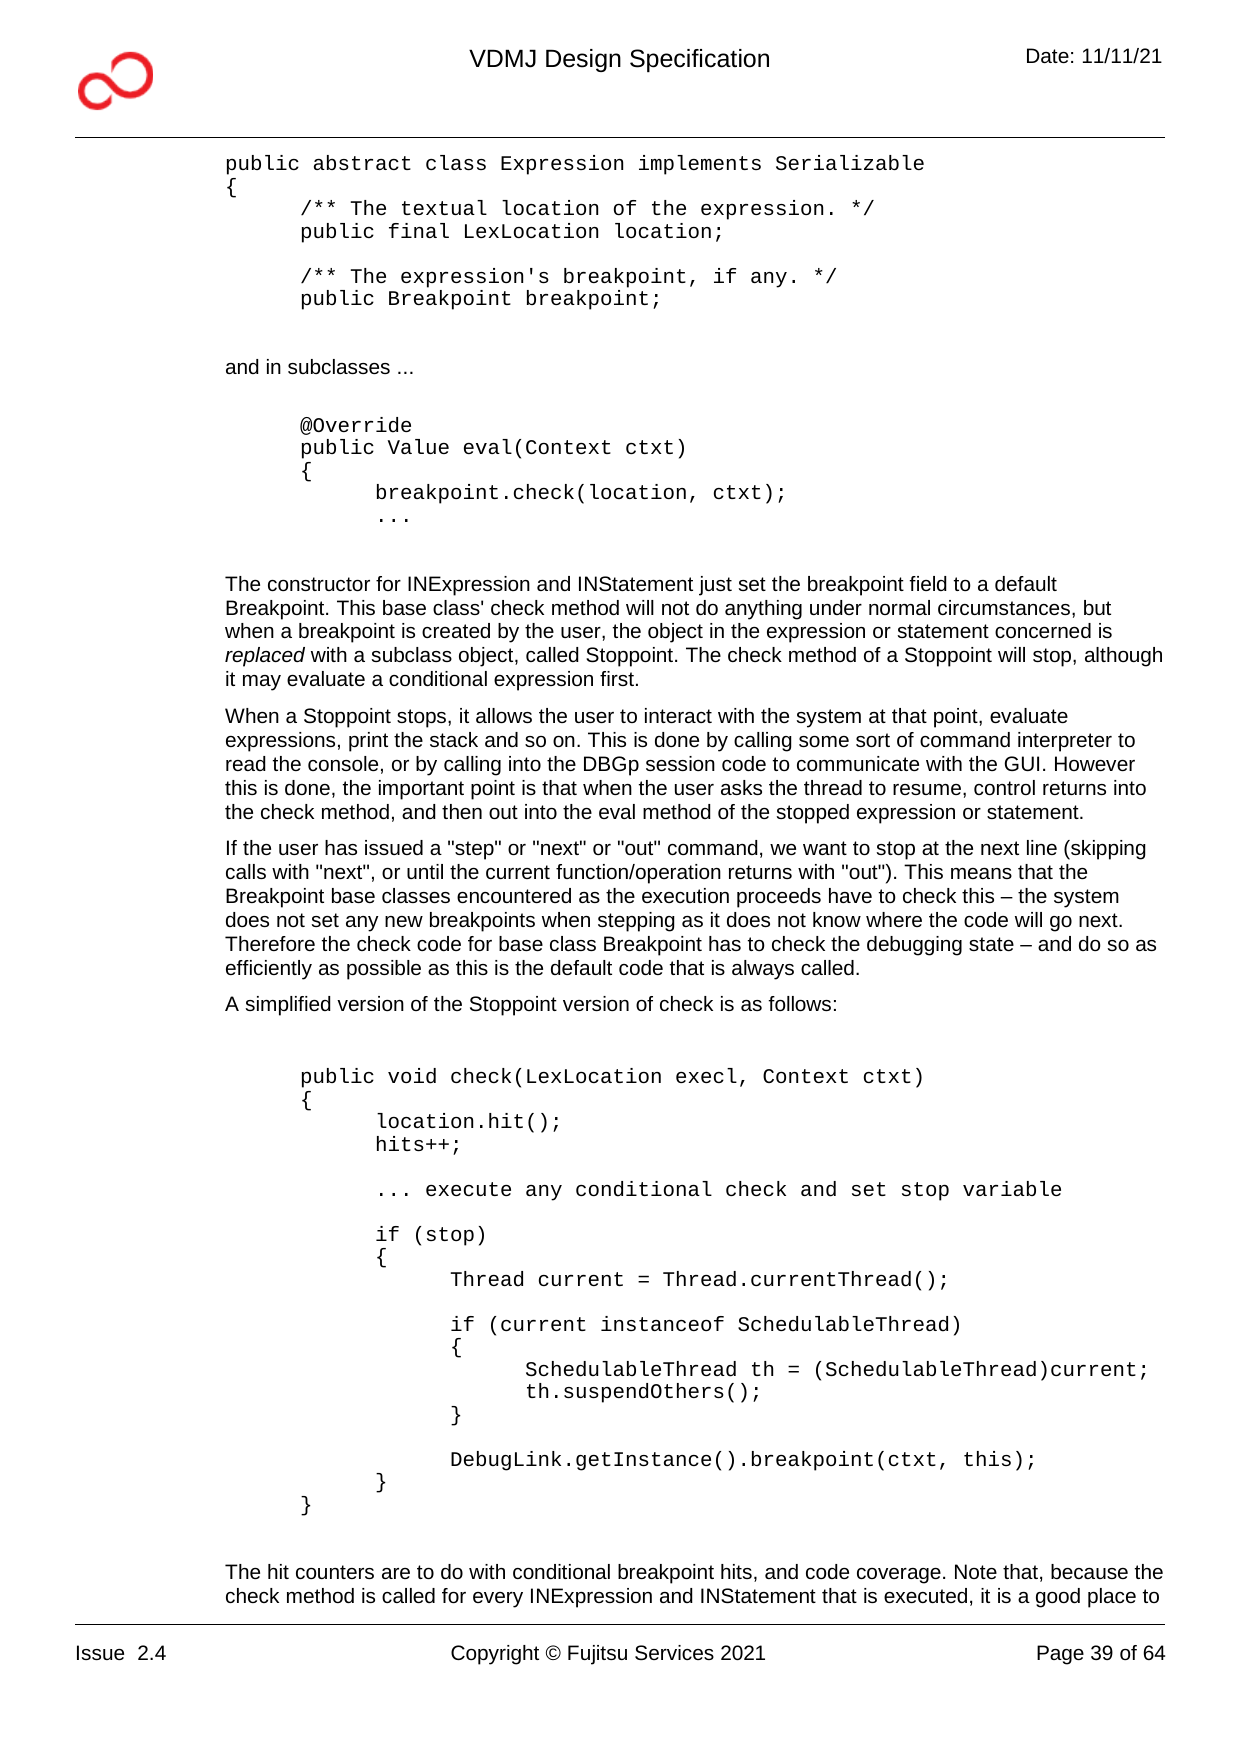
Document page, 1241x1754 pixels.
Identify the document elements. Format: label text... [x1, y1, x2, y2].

text { [225, 1336, 1165, 1358]
text hits++; [225, 1133, 1165, 1156]
text Thread current = Thread.currentThread(); [225, 1268, 1165, 1291]
text } [225, 1493, 1165, 1516]
text /** The expression's breakpoint, if any. */ [225, 265, 1165, 288]
text { [225, 459, 1165, 482]
text SchedulableThread th = (SchedulableThread)current; [225, 1358, 1165, 1381]
text public void check(LexLocation execl, Context ctxt) [225, 1066, 1165, 1088]
text If the user has issued a "step" or "next" or "out" command, we want to stop at the next line (skipping calls with "next", or until the current function/operation returns with "out"). This means that the Breakpoint base classes encountered as the execution proceeds have to check this – the system does not set any new breakpoints when stepping as it does not know where the code will go next. Therefore the check code for base class Breakpoint has to check the debugging state – and do so as efficiently as possible as this is the default code that is always called. [225, 836, 1165, 980]
text public Breakpoint breakpoint; [225, 288, 1165, 310]
text DebugLink.getInstance().breakpoint(ctxt, this); [225, 1448, 1165, 1471]
text if (current instanceof SchedulableThread) [225, 1313, 1165, 1336]
text } [225, 1403, 1165, 1426]
text A simplified version of the Stoppoint version of check is as follows: [225, 993, 1165, 1017]
text When a Stoppoint stops, it allows the user to interact with the system at that point, evaluate expressions, print the stack and so on. This is done by calling some sort of command interpreter to read the console, or by calling into the DBGp session code to communicate with the GUI. However this is done, the important point is that when the user asks the thread to resume, control returns into the check method, and then out into the eval method of the stopped expression or statement. [225, 704, 1165, 824]
text @Override [225, 414, 1165, 437]
text if (stop) [225, 1223, 1165, 1246]
text The constructor for INExpression and INStatement just set the breakpoint field to a default Breakpoint. This base class' check method will not do anything under normal circumstances, but when a breakpoint is created by the user, the object in the expression or statement concerned is replaced with a subclass object, called Stoppoint. The check method of a Stoppoint will stop, although it may evaluate a conditional expression first. [225, 572, 1165, 692]
text public final LexLocation location; [225, 220, 1165, 243]
text public Value eval(Context ctxt) [225, 437, 1165, 459]
text { [225, 1246, 1165, 1268]
text ... [225, 504, 1165, 527]
text { [225, 1088, 1165, 1111]
text location.hit(); [225, 1111, 1165, 1133]
text breakpoint.check(location, ctxt); [225, 482, 1165, 504]
text } [225, 1471, 1165, 1493]
text and in subclasses ... [225, 355, 1165, 379]
text th.suspendOthers(); [225, 1381, 1165, 1403]
text { [225, 175, 1165, 198]
text public abstract class Expression implements Serializable [225, 153, 1165, 175]
text The hit counters are to do with conditional breakpoint hits, and code coverage. Note that, because the check method is called for every INExpression and INStatement that is executed, it is a good place to [225, 1561, 1165, 1608]
picture [78, 44, 153, 120]
text /** The textual location of the expression. */ [225, 198, 1165, 220]
text ... execute any conditional check and set stop variable [225, 1178, 1165, 1201]
